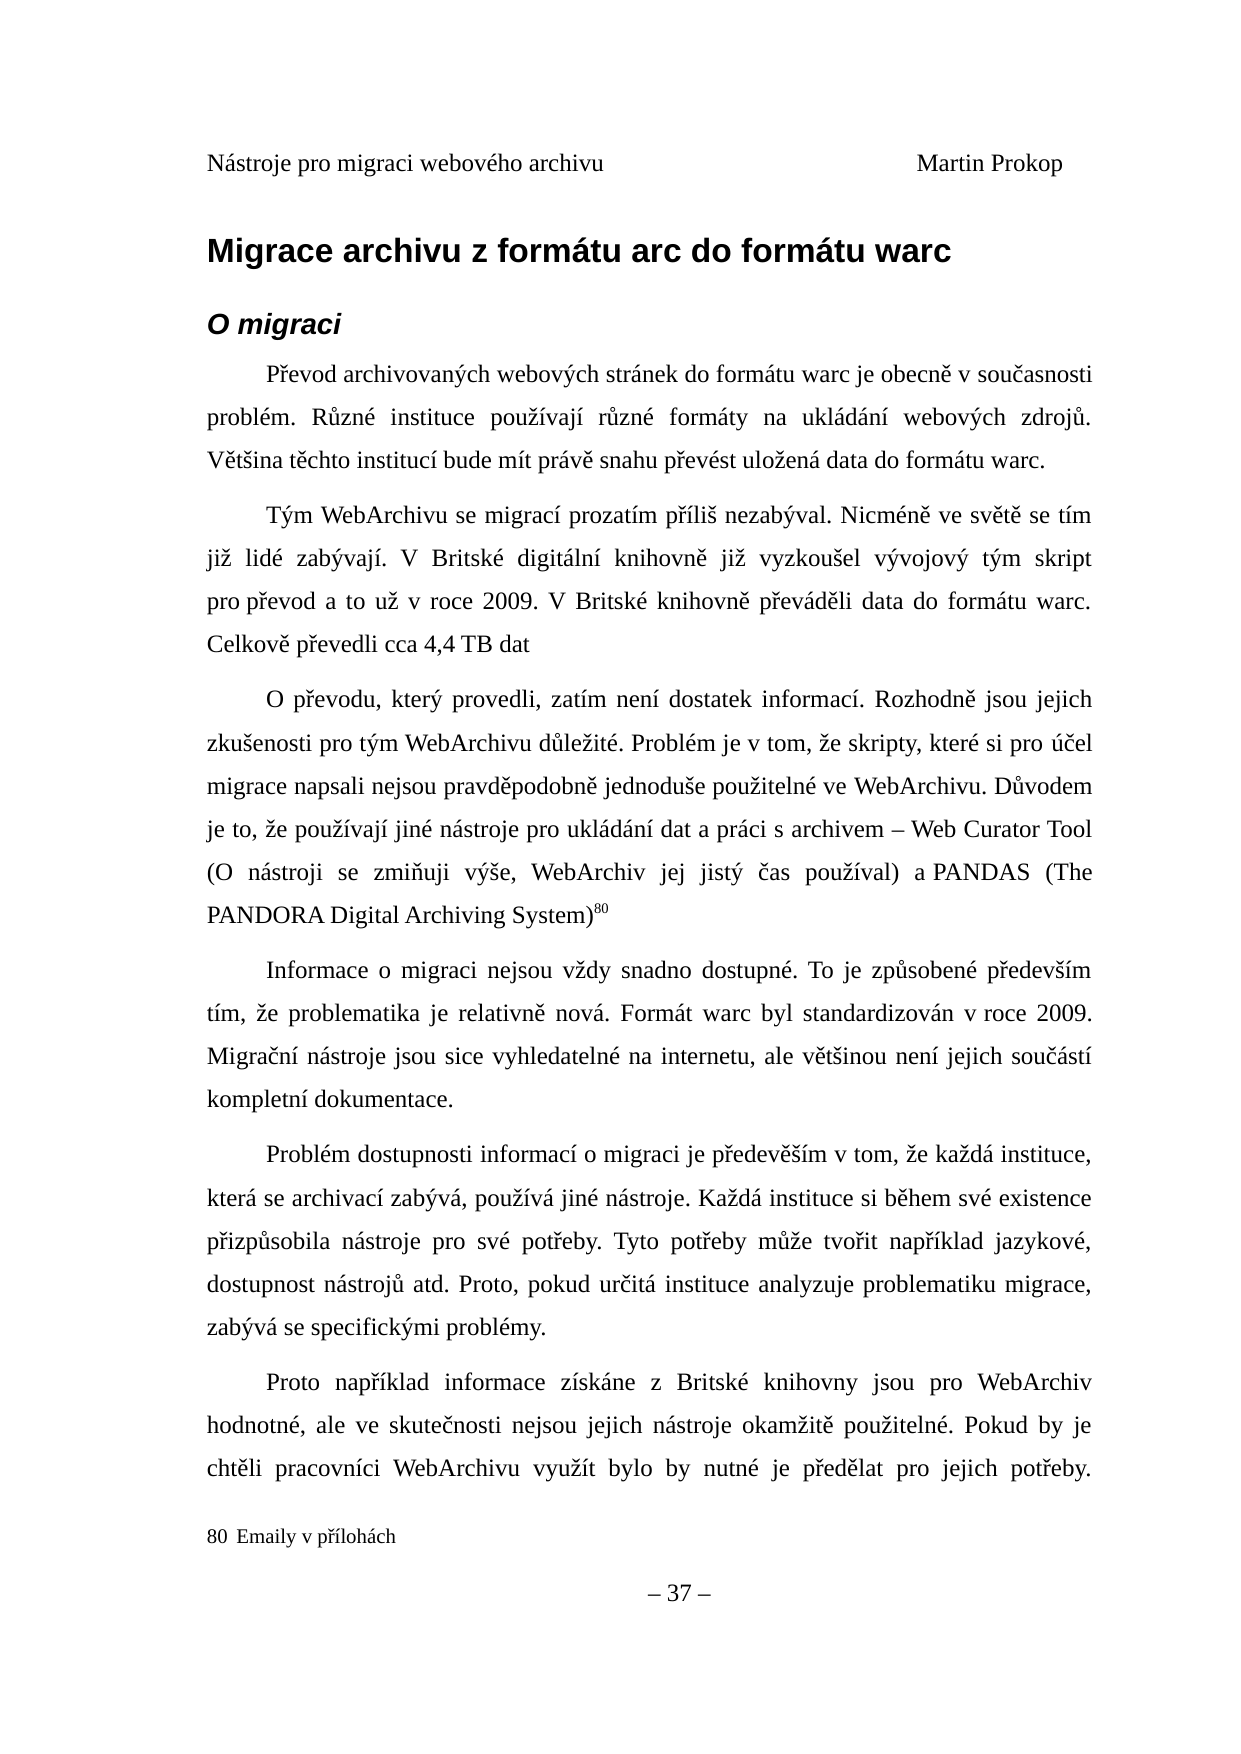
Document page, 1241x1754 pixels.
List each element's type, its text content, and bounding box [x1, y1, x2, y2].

text Problém dostupnosti informací o migraci je předevěším v tom, že každá instituce, která se archivací zabývá, používá jiné nástroje. Každá instituce si během své existence přizpůsobila nástroje pro své potřeby. Tyto potřeby může tvořit například jazykové, dostupnost nástrojů atd. Proto, pokud určitá instituce analyzuje problematiku migrace, zabývá se specifickými problémy. [207, 1139, 1093, 1341]
text Proto například informace získáne z Britské knihovny jsou pro WebArchiv hodnotné, ale ve skutečnosti nejsou jejich nástroje okamžitě použitelné. Pokud by je chtěli pracovníci WebArchivu využít bylo by nutné je předělat pro jejich potřeby. [207, 1367, 1093, 1482]
text Převod archivovaných webových stránek do formátu warc je obecně v současnosti problém. Různé instituce používají různé formáty na ukládání webových zdrojů. Většina těchto institucí bude mít právě snahu převést uložená data do formátu warc. [207, 359, 1093, 474]
subtitle Migrace archivu z formátu arc do formátu warc [207, 231, 1093, 269]
text Emaily v přílohách [207, 1524, 1093, 1548]
subtitle O migraci [207, 307, 1093, 341]
text O převodu, který provedli, zatím není dostatek informací. Rozhodně jsou jejich zkušenosti pro tým WebArchivu důležité. Problém je v tom, že skripty, které si pro účel migrace napsali nejsou pravděpodobně jednoduše použitelné ve WebArchivu. Důvodem je to, že používají jiné nástroje pro ukládání dat a práci s archivem – Web Curator Tool (O nástroji se zmiňuji výše, WebArchiv jej jistý čas používal) a PANDAS (The PANDORA Digital Archiving System) [207, 684, 1093, 929]
text Tým WebArchivu se migrací prozatím příliš nezabýval. Nicméně ve světě se tím již lidé zabývají. V Britské digitální knihovně již vyzkoušel vývojový tým skript pro převod a to už v roce 2009. V Britské knihovně převáděli data do formátu warc. Celkově převedli cca 4,4 TB dat [207, 500, 1093, 658]
text Informace o migraci nejsou vždy snadno dostupné. To je způsobené především tím, že problematika je relativně nová. Formát warc byl standardizován v roce 2009. Migrační nástroje jsou sice vyhledatelné na internetu, ale většinou není jejich součástí kompletní dokumentace. [207, 955, 1093, 1113]
